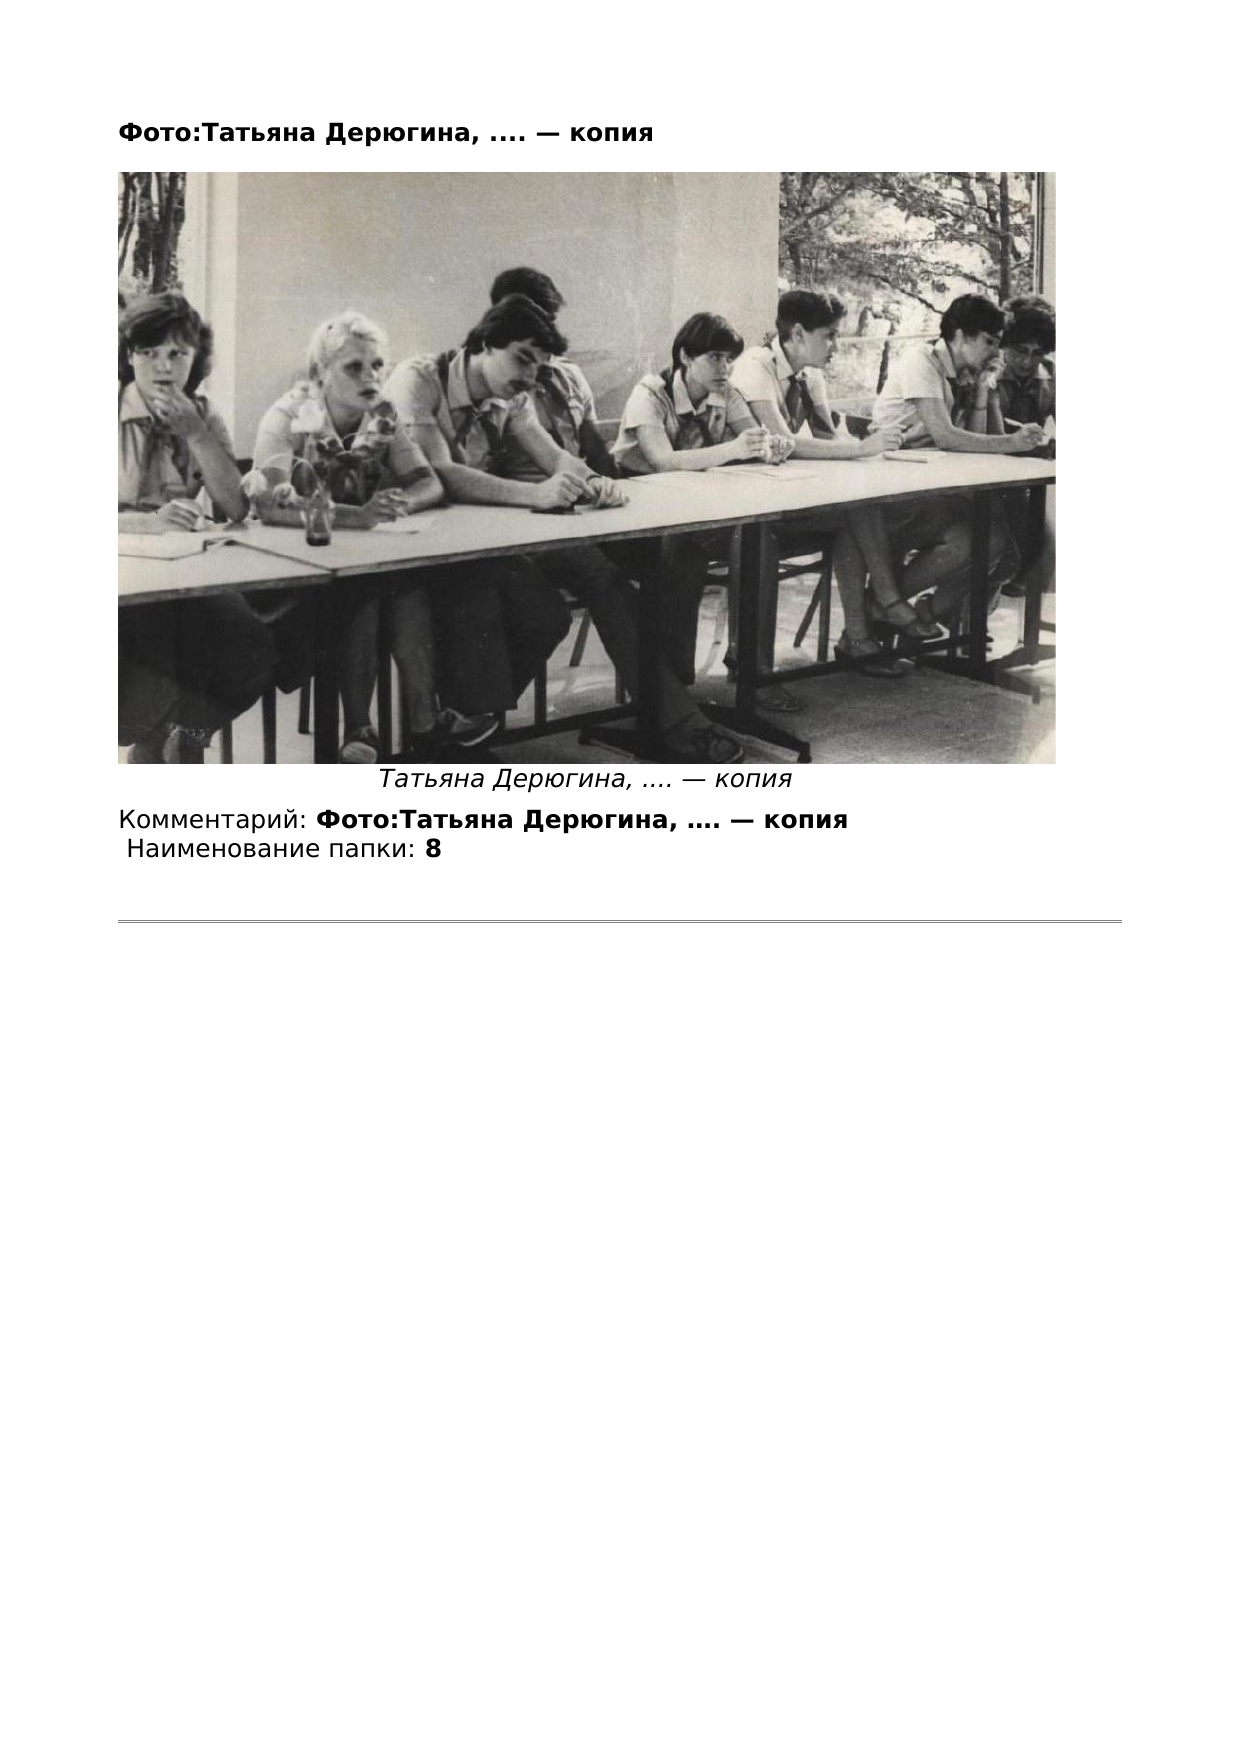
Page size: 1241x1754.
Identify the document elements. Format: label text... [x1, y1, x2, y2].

subtitle Фото:Татьяна Дерюгина, .... — копия [118, 118, 1122, 147]
picture [118, 172, 1056, 764]
text Комментарий: Фото:Татьяна Дерюгина, …. — копия Наименование папки: 8 [118, 806, 1122, 893]
text Татьяна Дерюгина, .... — копия [118, 764, 1056, 793]
